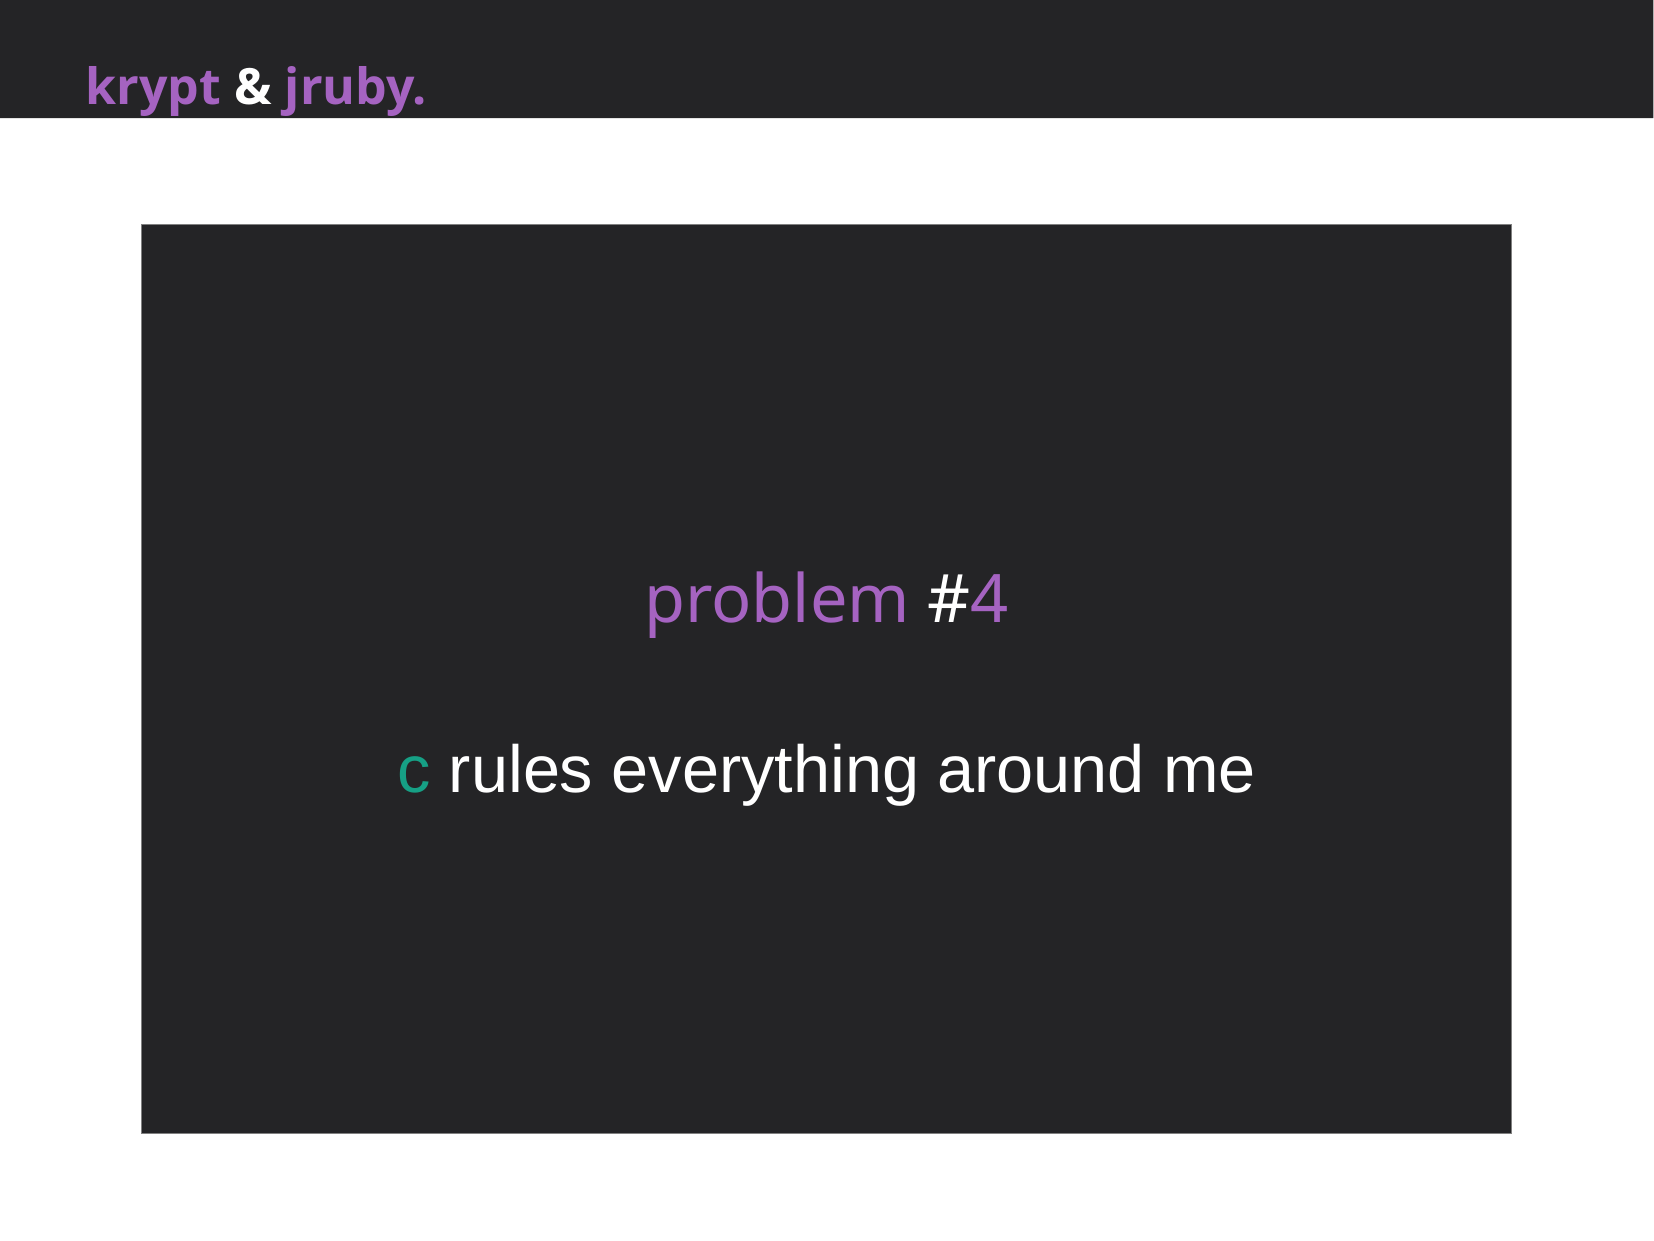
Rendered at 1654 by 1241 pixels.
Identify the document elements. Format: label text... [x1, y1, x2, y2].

text_box [0, 0, 1654, 119]
text_box [165, 531, 1441, 1087]
text_box problem #4 c rules everything around me [141, 224, 1512, 1134]
text_box krypt & jruby. [70, 43, 1359, 119]
